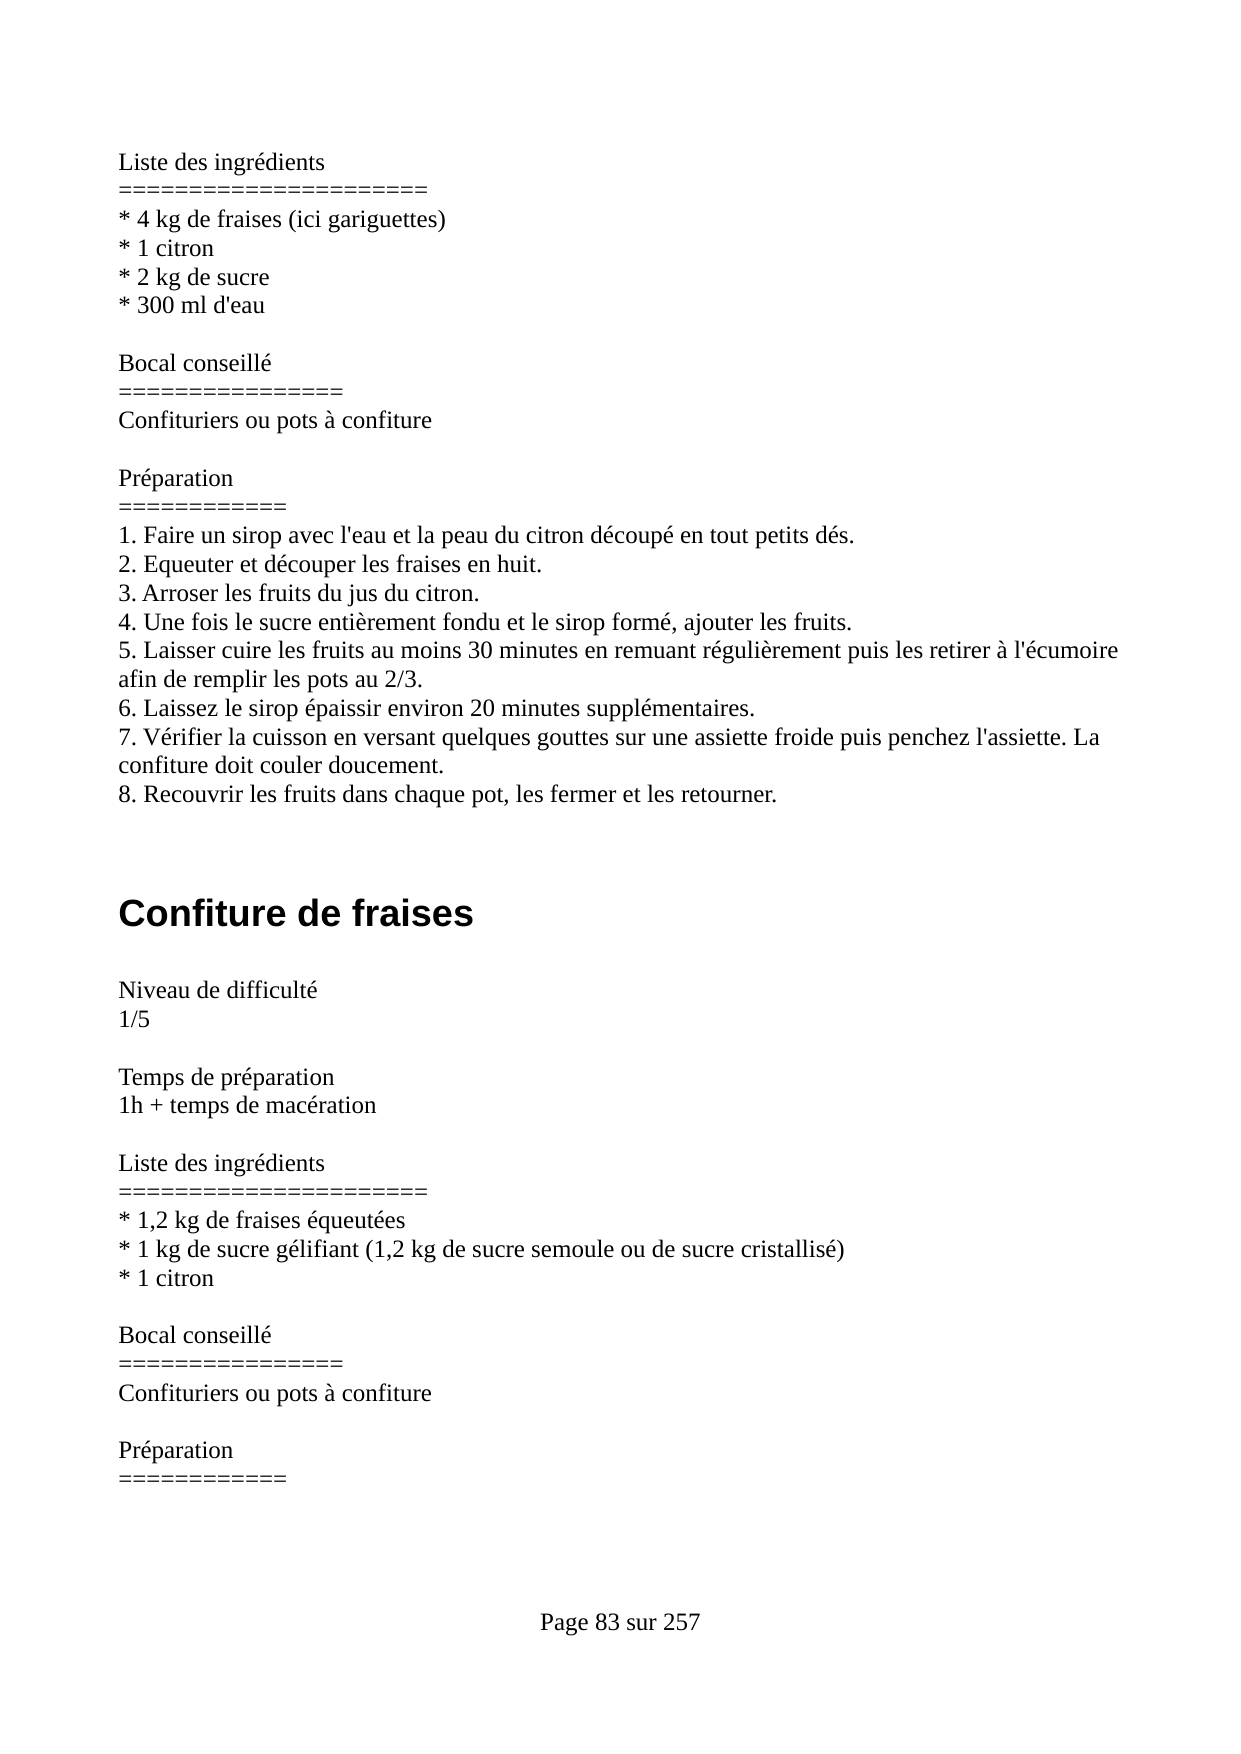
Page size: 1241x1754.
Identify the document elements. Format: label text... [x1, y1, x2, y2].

text 4. Une fois le sucre entièrement fondu et le sirop formé, ajouter les fruits. [118, 607, 1122, 636]
text 1h + temps de macération [118, 1091, 1122, 1119]
text * 2 kg de sucre [118, 262, 1122, 291]
text Bocal conseillé [118, 1321, 1122, 1349]
text * 1 kg de sucre gélifiant (1,2 kg de sucre semoule ou de sucre cristallisé) [118, 1234, 1122, 1263]
text Niveau de difficulté [118, 976, 1122, 1004]
text * 1,2 kg de fraises équeutées [118, 1206, 1122, 1234]
text Temps de préparation [118, 1062, 1122, 1091]
text 1/5 [118, 1004, 1122, 1033]
text 3. Arroser les fruits du jus du citron. [118, 578, 1122, 607]
text ============ [118, 492, 1122, 521]
text Confituriers ou pots à confiture [118, 406, 1122, 434]
text ================ [118, 1349, 1122, 1378]
text Liste des ingrédients [118, 147, 1122, 176]
text ====================== [118, 1177, 1122, 1206]
text Préparation [118, 463, 1122, 492]
text ================ [118, 377, 1122, 406]
text * 4 kg de fraises (ici gariguettes) [118, 204, 1122, 233]
text ====================== [118, 176, 1122, 204]
text * 1 citron [118, 233, 1122, 262]
text Confituriers ou pots à confiture [118, 1378, 1122, 1407]
text 7. Vérifier la cuisson en versant quelques gouttes sur une assiette froide puis penchez l'assiette. La confiture doit couler doucement. [118, 722, 1122, 779]
text 8. Recouvrir les fruits dans chaque pot, les fermer et les retourner. [118, 779, 1122, 808]
text Liste des ingrédients [118, 1148, 1122, 1177]
subtitle Confiture de fraises [118, 891, 1122, 934]
text * 1 citron [118, 1263, 1122, 1292]
text Préparation [118, 1436, 1122, 1464]
text 6. Laissez le sirop épaissir environ 20 minutes supplémentaires. [118, 693, 1122, 722]
text ============ [118, 1464, 1122, 1493]
text 1. Faire un sirop avec l'eau et la peau du citron découpé en tout petits dés. [118, 521, 1122, 549]
text * 300 ml d'eau [118, 291, 1122, 319]
text 2. Equeuter et découper les fraises en huit. [118, 549, 1122, 578]
text 5. Laisser cuire les fruits au moins 30 minutes en remuant régulièrement puis les retirer à l'écumoire afin de remplir les pots au 2/3. [118, 636, 1122, 693]
text Bocal conseillé [118, 348, 1122, 377]
